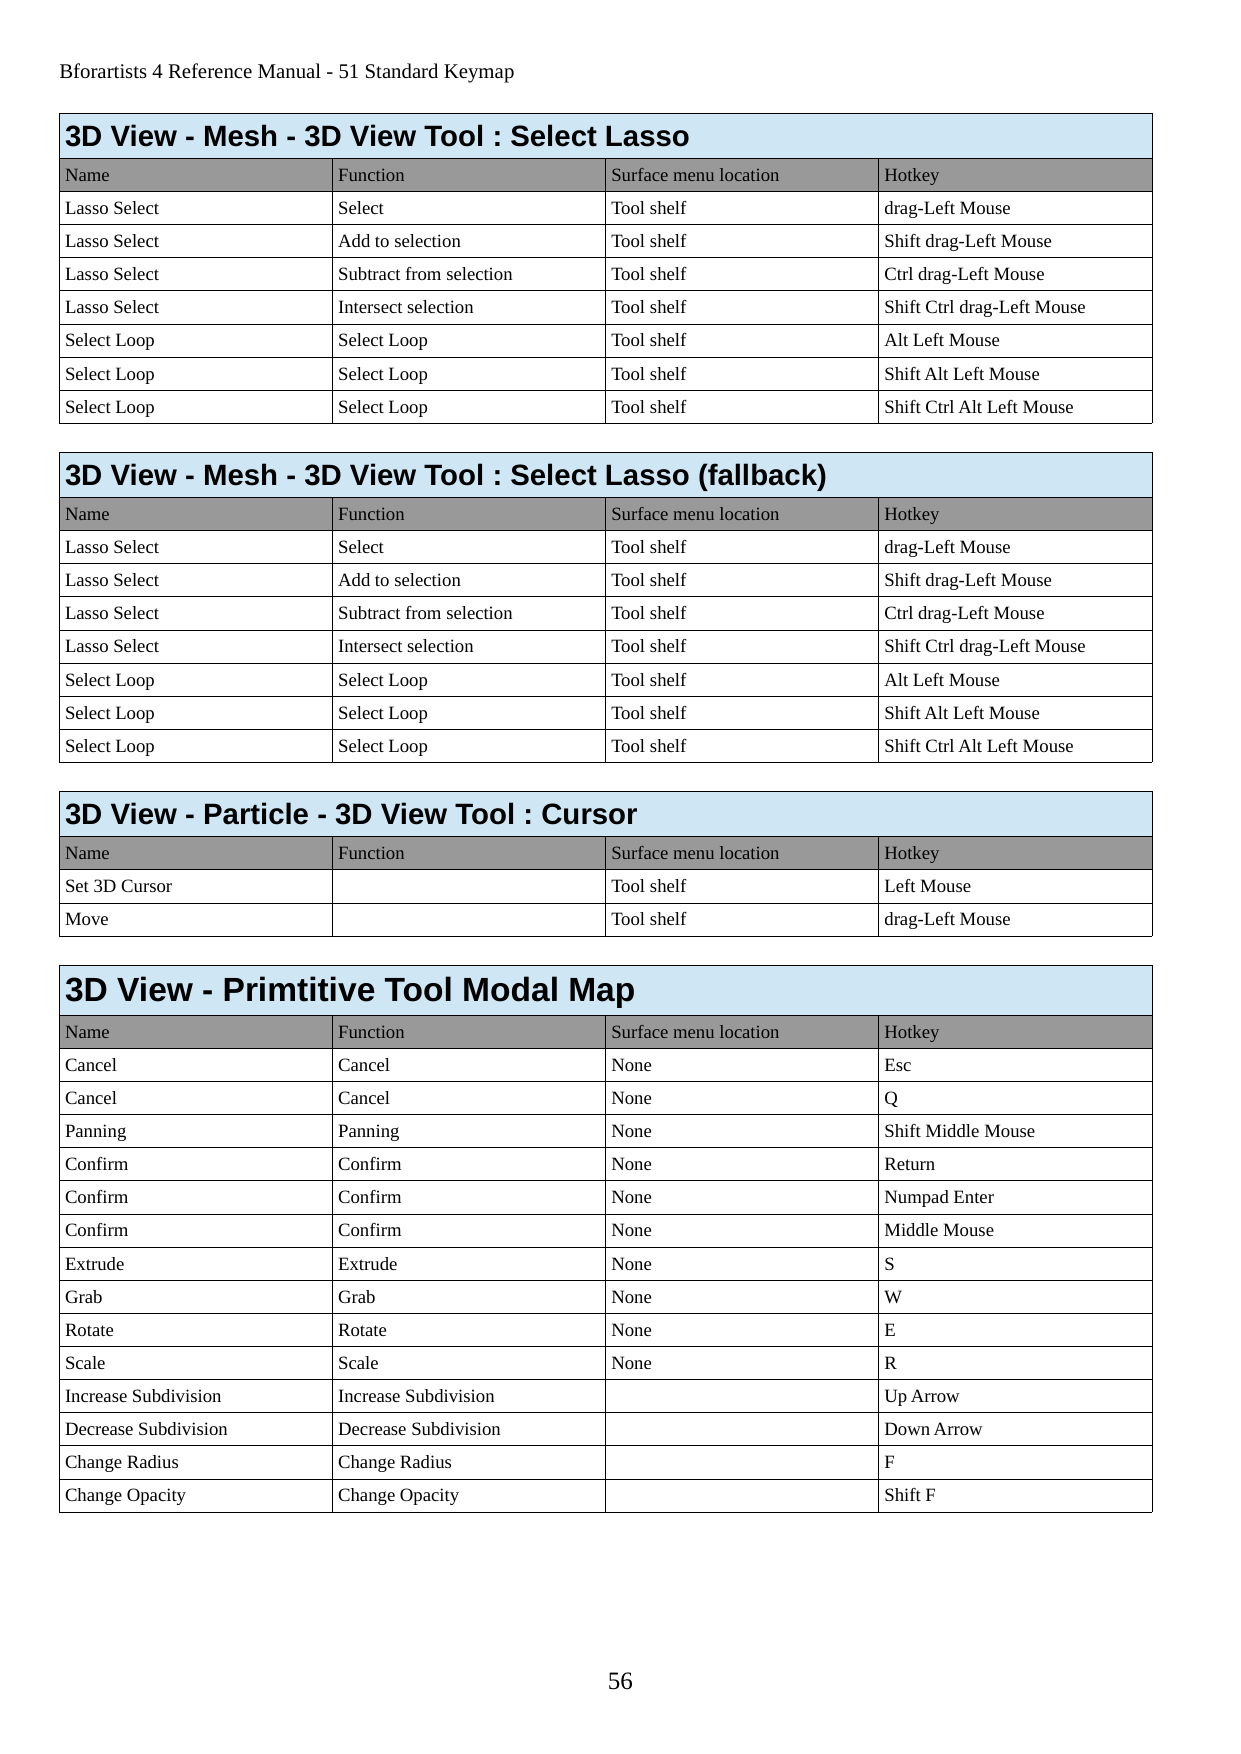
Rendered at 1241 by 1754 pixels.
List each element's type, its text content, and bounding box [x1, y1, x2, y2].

table_cell Select Loop [60, 358, 332, 390]
table_cell Tool shelf [606, 258, 878, 290]
table_cell Confirm [60, 1181, 332, 1213]
table_cell Change Opacity [333, 1480, 605, 1512]
table_cell Shift Ctrl Alt Left Mouse [879, 391, 1152, 423]
table_cell Select Loop [333, 697, 605, 729]
table_cell Function [333, 498, 605, 530]
table_cell Hotkey [879, 1016, 1152, 1048]
table_cell Add to selection [333, 564, 605, 596]
table_cell Cancel [333, 1082, 605, 1114]
table_cell Lasso Select [60, 631, 332, 663]
table_cell Hotkey [879, 159, 1152, 191]
table_cell Down Arrow [879, 1413, 1152, 1445]
table_cell Intersect selection [333, 291, 605, 323]
table_cell None [606, 1347, 878, 1379]
table_cell Extrude [60, 1248, 332, 1280]
table_cell Select [333, 531, 605, 563]
table_cell Confirm [60, 1148, 332, 1180]
table_cell [606, 1480, 878, 1512]
table_cell Tool shelf [606, 730, 878, 762]
table_cell Tool shelf [606, 325, 878, 357]
table_cell Select Loop [333, 730, 605, 762]
table_cell Function [333, 159, 605, 191]
table_cell None [606, 1215, 878, 1247]
table_cell Select [333, 192, 605, 224]
table_cell Cancel [60, 1082, 332, 1114]
table_cell None [606, 1049, 878, 1081]
table_cell [333, 870, 605, 902]
table_cell Name [60, 159, 332, 191]
table_cell Confirm [333, 1215, 605, 1247]
table_cell Scale [333, 1347, 605, 1379]
table_cell Rotate [60, 1314, 332, 1346]
table_cell Tool shelf [606, 631, 878, 663]
table_cell Tool shelf [606, 697, 878, 729]
table_cell None [606, 1248, 878, 1280]
table_cell Tool shelf [606, 664, 878, 696]
table_cell Return [879, 1148, 1152, 1180]
table_cell Select Loop [60, 730, 332, 762]
table_cell Surface menu location [606, 159, 878, 191]
table_cell Select Loop [60, 391, 332, 423]
table_cell Shift Alt Left Mouse [879, 358, 1152, 390]
table_cell Esc [879, 1049, 1152, 1081]
table_cell Function [333, 837, 605, 869]
table_cell Tool shelf [606, 192, 878, 224]
table_cell Change Radius [333, 1446, 605, 1478]
table_cell [606, 1380, 878, 1412]
table_cell Move [60, 904, 332, 936]
table_cell Decrease Subdivision [333, 1413, 605, 1445]
table_cell Shift F [879, 1480, 1152, 1512]
table_cell Tool shelf [606, 391, 878, 423]
table_cell Lasso Select [60, 564, 332, 596]
table_cell Q [879, 1082, 1152, 1114]
table_cell Tool shelf [606, 531, 878, 563]
table_cell Function [333, 1016, 605, 1048]
table_cell Lasso Select [60, 291, 332, 323]
table_cell None [606, 1281, 878, 1313]
table_cell Tool shelf [606, 597, 878, 629]
table_cell Name [60, 837, 332, 869]
table_cell Tool shelf [606, 904, 878, 936]
table_cell Grab [333, 1281, 605, 1313]
table_cell Shift Ctrl drag-Left Mouse [879, 291, 1152, 323]
table_cell Select Loop [60, 325, 332, 357]
table_cell Hotkey [879, 837, 1152, 869]
table_cell Shift Ctrl Alt Left Mouse [879, 730, 1152, 762]
table_cell drag-Left Mouse [879, 904, 1152, 936]
table_cell Change Opacity [60, 1480, 332, 1512]
table_header 3D View - Mesh - 3D View Tool : Select Lasso (fallback) [60, 453, 1152, 497]
table_cell Cancel [333, 1049, 605, 1081]
table_cell Lasso Select [60, 258, 332, 290]
table_cell Lasso Select [60, 192, 332, 224]
table_cell Confirm [333, 1148, 605, 1180]
table_header 3D View - Particle - 3D View Tool : Cursor [60, 792, 1152, 836]
table_cell Shift drag-Left Mouse [879, 225, 1152, 257]
table_cell Tool shelf [606, 291, 878, 323]
table_header 3D View - Primtitive Tool Modal Map [60, 966, 1152, 1015]
table_cell Name [60, 498, 332, 530]
table_cell Shift Middle Mouse [879, 1115, 1152, 1147]
table_cell Confirm [60, 1215, 332, 1247]
table_cell Tool shelf [606, 225, 878, 257]
table_cell Surface menu location [606, 1016, 878, 1048]
table_cell Select Loop [333, 664, 605, 696]
table_cell Tool shelf [606, 870, 878, 902]
table_cell Grab [60, 1281, 332, 1313]
table_cell Change Radius [60, 1446, 332, 1478]
table_cell Increase Subdivision [60, 1380, 332, 1412]
table_cell Confirm [333, 1181, 605, 1213]
table_cell Alt Left Mouse [879, 325, 1152, 357]
table_cell drag-Left Mouse [879, 531, 1152, 563]
table_cell Subtract from selection [333, 258, 605, 290]
table_header 3D View - Mesh - 3D View Tool : Select Lasso [60, 114, 1152, 158]
table_cell W [879, 1281, 1152, 1313]
table_cell Increase Subdivision [333, 1380, 605, 1412]
table_cell Select Loop [333, 358, 605, 390]
table_cell Middle Mouse [879, 1215, 1152, 1247]
table_cell Lasso Select [60, 597, 332, 629]
table_cell None [606, 1314, 878, 1346]
table_cell None [606, 1115, 878, 1147]
table_cell Extrude [333, 1248, 605, 1280]
table_cell Shift Ctrl drag-Left Mouse [879, 631, 1152, 663]
table_cell S [879, 1248, 1152, 1280]
table_cell Select Loop [333, 391, 605, 423]
table_cell drag-Left Mouse [879, 192, 1152, 224]
table_cell Add to selection [333, 225, 605, 257]
table_cell [606, 1413, 878, 1445]
table_cell Lasso Select [60, 531, 332, 563]
table_cell Up Arrow [879, 1380, 1152, 1412]
table_cell Subtract from selection [333, 597, 605, 629]
table_cell Shift Alt Left Mouse [879, 697, 1152, 729]
table_cell Hotkey [879, 498, 1152, 530]
table_cell None [606, 1148, 878, 1180]
table_cell Select Loop [60, 664, 332, 696]
table_cell Panning [60, 1115, 332, 1147]
table_cell Ctrl drag-Left Mouse [879, 258, 1152, 290]
table_cell Alt Left Mouse [879, 664, 1152, 696]
table_cell Surface menu location [606, 837, 878, 869]
table_cell Scale [60, 1347, 332, 1379]
table_cell Surface menu location [606, 498, 878, 530]
table_cell R [879, 1347, 1152, 1379]
table_cell Decrease Subdivision [60, 1413, 332, 1445]
table_cell Left Mouse [879, 870, 1152, 902]
table_cell Name [60, 1016, 332, 1048]
table_cell [333, 904, 605, 936]
table_cell Rotate [333, 1314, 605, 1346]
table_cell Tool shelf [606, 358, 878, 390]
table_cell Intersect selection [333, 631, 605, 663]
table_cell Cancel [60, 1049, 332, 1081]
table_cell Lasso Select [60, 225, 332, 257]
table_cell Tool shelf [606, 564, 878, 596]
table_cell Panning [333, 1115, 605, 1147]
table_cell F [879, 1446, 1152, 1478]
table_cell Select Loop [60, 697, 332, 729]
table_cell None [606, 1082, 878, 1114]
table_cell Ctrl drag-Left Mouse [879, 597, 1152, 629]
table_cell None [606, 1181, 878, 1213]
table_cell Select Loop [333, 325, 605, 357]
table_cell Shift drag-Left Mouse [879, 564, 1152, 596]
table_cell E [879, 1314, 1152, 1346]
table_cell Numpad Enter [879, 1181, 1152, 1213]
table_cell [606, 1446, 878, 1478]
table_cell Set 3D Cursor [60, 870, 332, 902]
